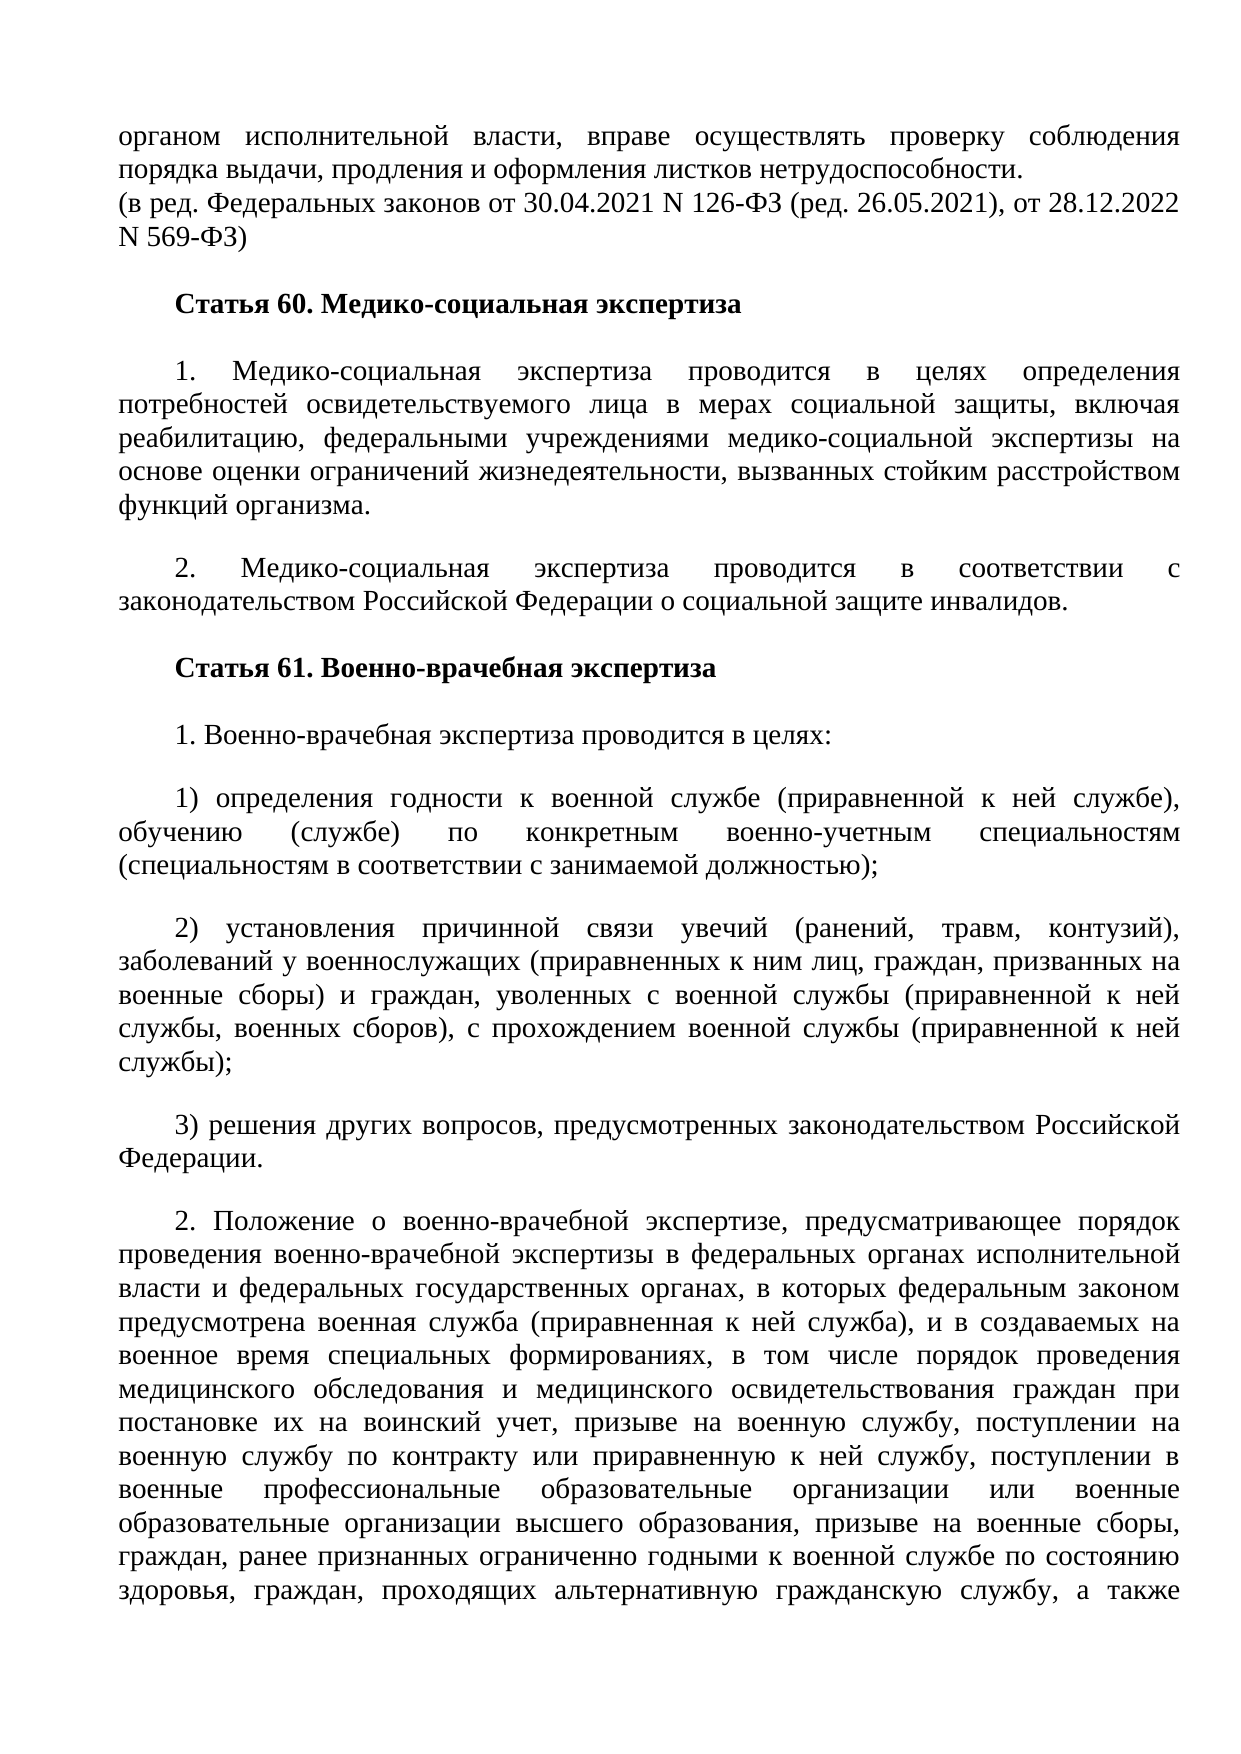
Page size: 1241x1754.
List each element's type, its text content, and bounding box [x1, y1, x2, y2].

text органом исполнительной власти, вправе осуществлять проверку соблюдения порядка выдачи, продления и оформления листков нетрудоспособности. [118, 118, 1181, 185]
text 2. Медико-социальная экспертиза проводится в соответствии с законодательством Российской Федерации о социальной защите инвалидов. [118, 550, 1181, 617]
text 1) определения годности к военной службе (приравненной к ней службе), обучению (службе) по конкретным военно-учетным специальностям (специальностям в соответствии с занимаемой должностью); [118, 780, 1181, 881]
text (в ред. Федеральных законов от 30.04.2021 N 126-ФЗ (ред. 26.05.2021), от 28.12.2022 N 569-ФЗ) [118, 185, 1181, 252]
text 1. Медико-социальная экспертиза проводится в целях определения потребностей освидетельствуемого лица в мерах социальной защиты, включая реабилитацию, федеральными учреждениями медико-социальной экспертизы на основе оценки ограничений жизнедеятельности, вызванных стойким расстройством функций организма. [118, 353, 1181, 521]
text 2) установления причинной связи увечий (ранений, травм, контузий), заболеваний у военнослужащих (приравненных к ним лиц, граждан, призванных на военные сборы) и граждан, уволенных с военной службы (приравненной к ней службы, военных сборов), с прохождением военной службы (приравненной к ней службы); [118, 910, 1181, 1078]
text 2. Положение о военно-врачебной экспертизе, предусматривающее порядок проведения военно-врачебной экспертизы в федеральных органах исполнительной власти и федеральных государственных органах, в которых федеральным законом предусмотрена военная служба (приравненная к ней служба), и в создаваемых на военное время специальных формированиях, в том числе порядок проведения медицинского обследования и медицинского освидетельствования граждан при постановке их на воинский учет, призыве на военную службу, поступлении на военную службу по контракту или приравненную к ней службу, поступлении в военные профессиональные образовательные организации или военные образовательные организации высшего образования, призыве на военные сборы, граждан, ранее признанных ограниченно годными к военной службе по состоянию здоровья, граждан, проходящих альтернативную гражданскую службу, а также [118, 1203, 1181, 1606]
title Статья 60. Медико-социальная экспертиза [118, 286, 1181, 319]
text 3) решения других вопросов, предусмотренных законодательством Российской Федерации. [118, 1107, 1181, 1174]
text 1. Военно-врачебная экспертиза проводится в целях: [118, 717, 1181, 751]
title Статья 61. Военно-врачебная экспертиза [118, 650, 1181, 684]
